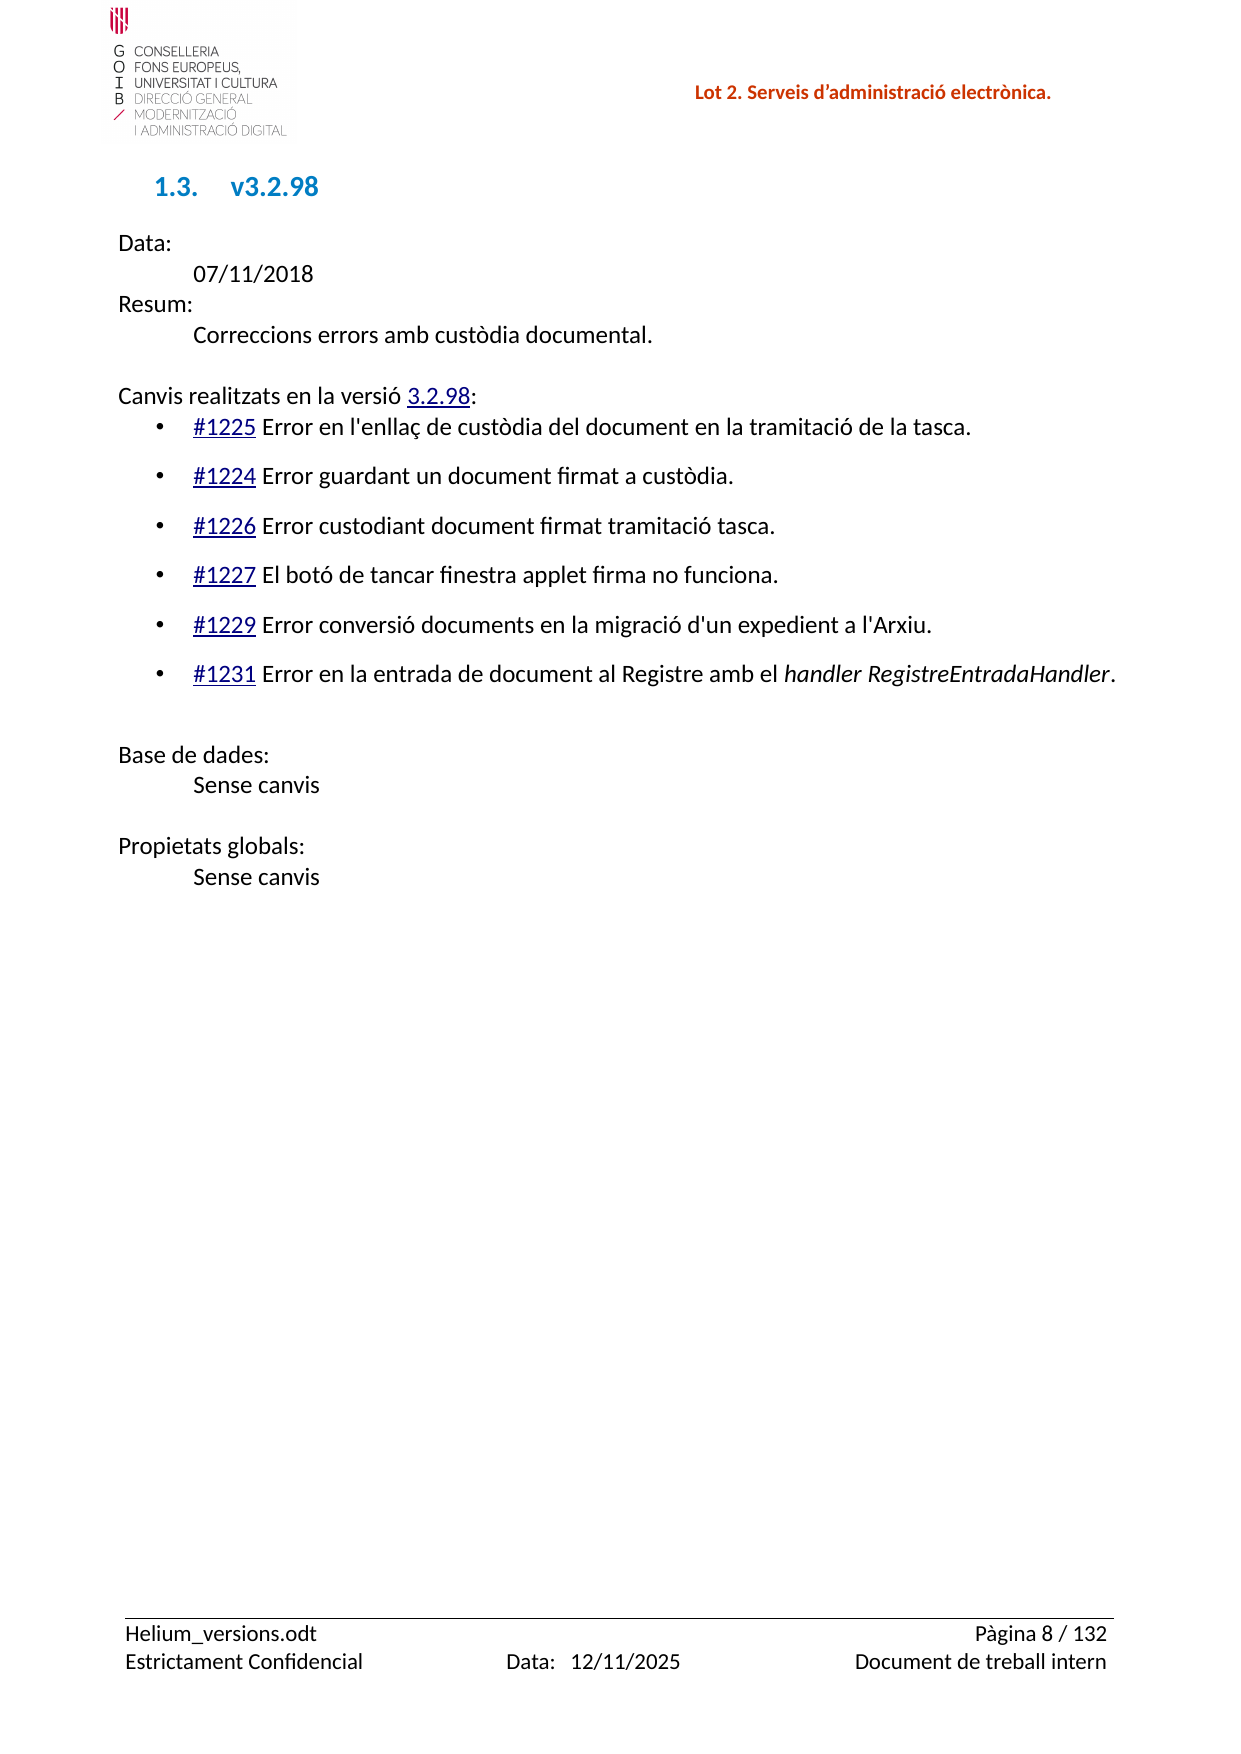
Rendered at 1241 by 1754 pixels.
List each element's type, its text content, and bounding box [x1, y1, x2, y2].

text Resum: [118, 289, 1122, 319]
subtitle v3.2.98 [153, 168, 1122, 204]
text Propietats globals: [118, 830, 1122, 861]
text 07/11/2018 [118, 258, 1122, 289]
text Correccions errors amb custòdia documental. [118, 319, 1122, 350]
text Canvis realitzats en la versió 3.2.98: [118, 380, 1122, 411]
text Sense canvis [118, 861, 1122, 891]
list #1229 Error conversió documents en la migració d'un expedient a l'Arxiu. [156, 609, 1122, 639]
list #1226 Error custodiant document firmat tramitació tasca. [156, 510, 1122, 540]
list #1224 Error guardant un document firmat a custòdia. [156, 460, 1122, 491]
list #1227 El botó de tancar finestra applet firma no funciona. [156, 559, 1122, 590]
picture [100, 0, 297, 144]
list #1225 Error en l'enllaç de custòdia del document en la tramitació de la tasca. [156, 411, 1122, 441]
text Sense canvis [118, 769, 1122, 800]
text Data: [118, 228, 1122, 258]
list #1231 Error en la entrada de document al Registre amb el handler RegistreEntradaHandler. [156, 659, 1122, 689]
text Base de dades: [118, 739, 1122, 769]
